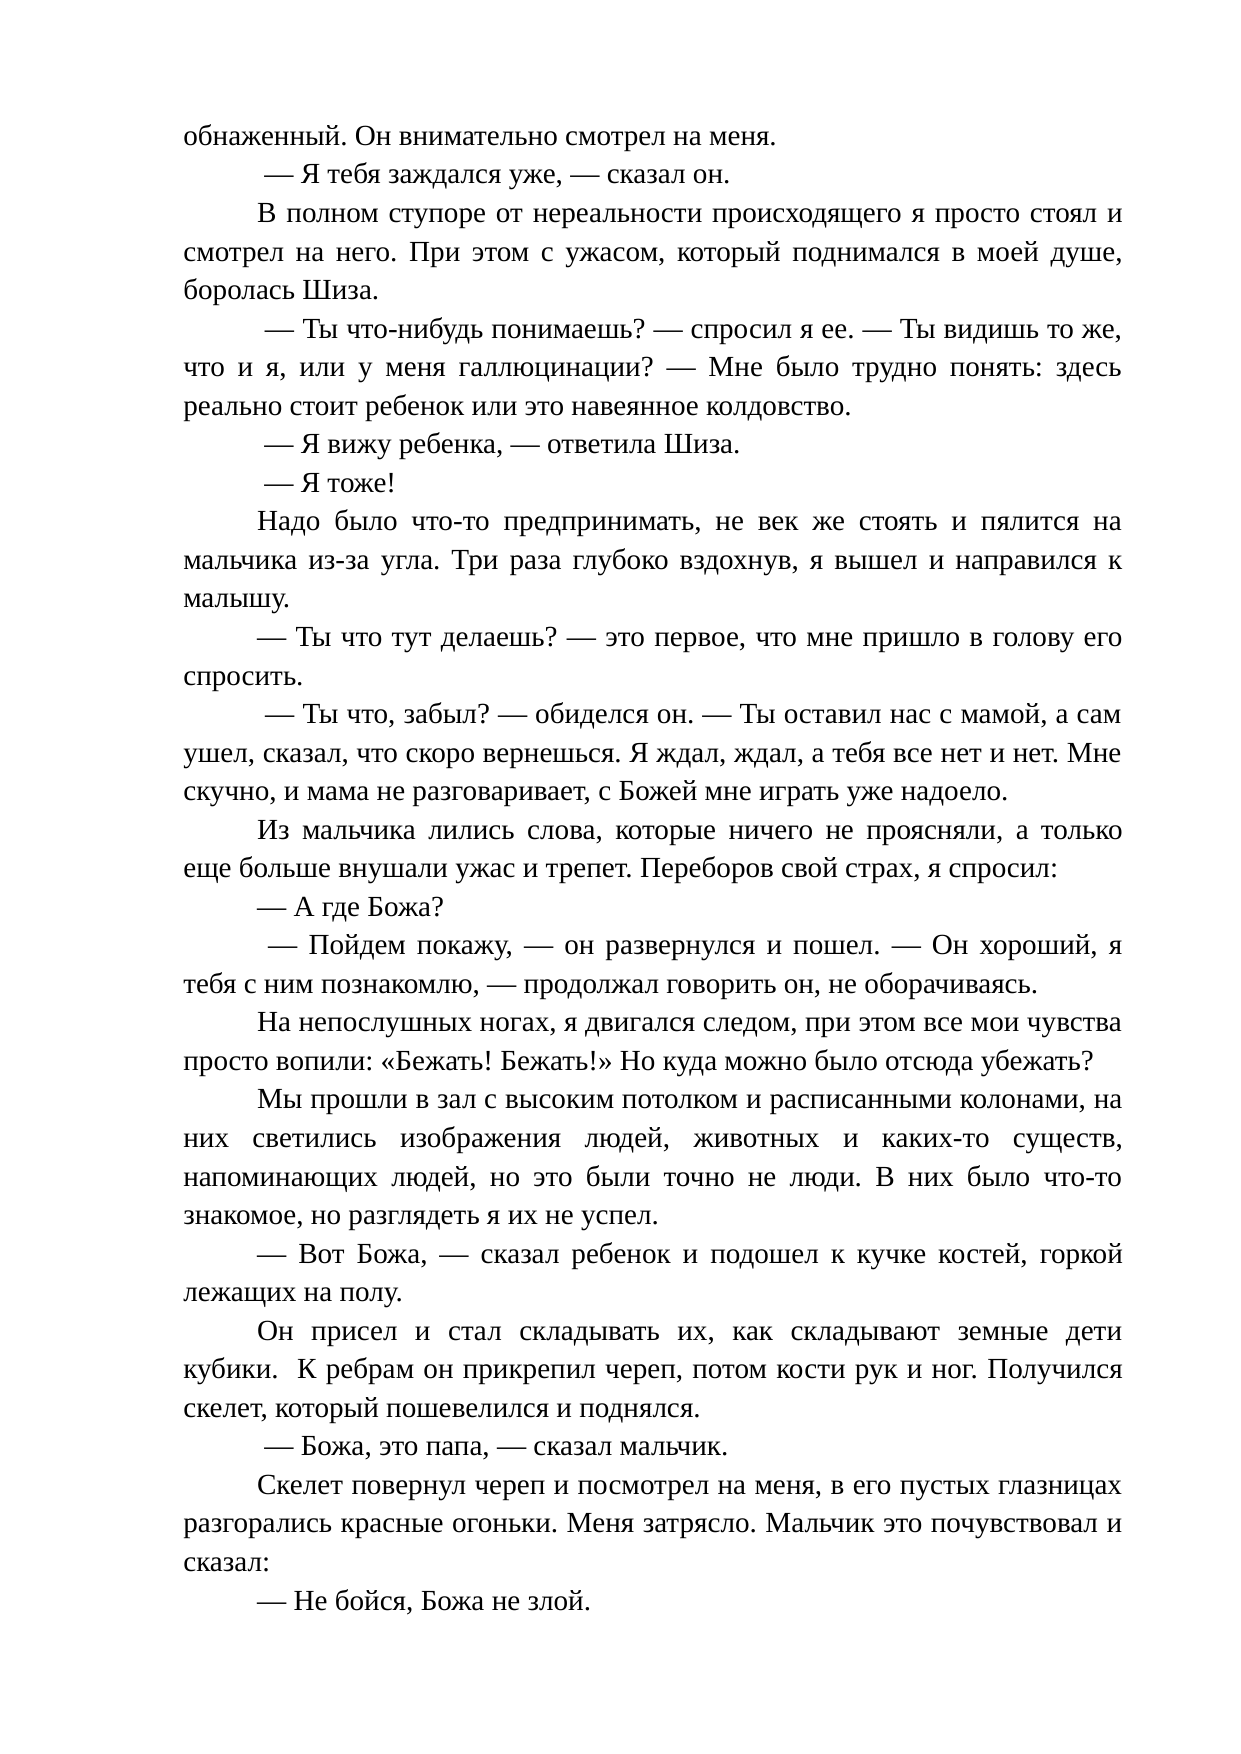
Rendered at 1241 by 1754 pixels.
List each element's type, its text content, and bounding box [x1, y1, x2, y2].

text — Я тоже! [183, 465, 1123, 498]
text — Ты что тут делаешь? — это первое, что мне пришло в голову его спросить. [183, 619, 1123, 691]
text Он присел и стал складывать их, как складывают земные дети кубики. К ребрам он прикрепил череп, потом кости рук и ног. Получился скелет, который пошевелился и поднялся. [183, 1313, 1123, 1423]
text На непослушных ногах, я двигался следом, при этом все мои чувства просто вопили: «Бежать! Бежать!» Но куда можно было отсюда убежать? [183, 1004, 1123, 1077]
text Скелет повернул череп и посмотрел на меня, в его пустых глазницах разгорались красные огоньки. Меня затрясло. Мальчик это почувствовал и сказал: [183, 1467, 1123, 1578]
text — Я тебя заждался уже, — сказал он. [183, 157, 1123, 190]
text — Божа, это папа, — сказал мальчик. [183, 1428, 1123, 1462]
text — Ты что-нибудь понимаешь? — спросил я ее. — Ты видишь то же, что и я, или у меня галлюцинации? — Мне было трудно понять: здесь реально стоит ребенок или это навеянное колдовство. [183, 311, 1123, 421]
text обнаженный. Он внимательно смотрел на меня. [183, 118, 1123, 152]
text — А где Божа? [183, 889, 1123, 922]
text — Я вижу ребенка, — ответила Шиза. [183, 426, 1123, 460]
text В полном ступоре от нереальности происходящего я просто стоял и смотрел на него. При этом с ужасом, который поднимался в моей душе, боролась Шиза. [183, 195, 1123, 306]
text Надо было что-то предпринимать, не век же стоять и пялится на мальчика из-за угла. Три раза глубоко вздохнув, я вышел и направился к малышу. [183, 503, 1123, 614]
text — Вот Божа, — сказал ребенок и подошел к кучке костей, горкой лежащих на полу. [183, 1236, 1123, 1308]
text Из мальчика лились слова, которые ничего не проясняли, а только еще больше внушали ужас и трепет. Переборов свой страх, я спросил: [183, 812, 1123, 884]
text — Не бойся, Божа не злой. [183, 1583, 1123, 1616]
text — Ты что, забыл? — обиделся он. — Ты оставил нас с мамой, а сам ушел, сказал, что скоро вернешься. Я ждал, ждал, а тебя все нет и нет. Мне скучно, и мама не разговаривает, с Божей мне играть уже надоело. [183, 696, 1123, 807]
text Мы прошли в зал с высоким потолком и расписанными колонами, на них светились изображения людей, животных и каких-то существ, напоминающих людей, но это были точно не люди. В них было что-то знакомое, но разглядеть я их не успел. [183, 1082, 1123, 1231]
text — Пойдем покажу, — он развернулся и пошел. — Он хороший, я тебя с ним познакомлю, — продолжал говорить он, не оборачиваясь. [183, 927, 1123, 999]
